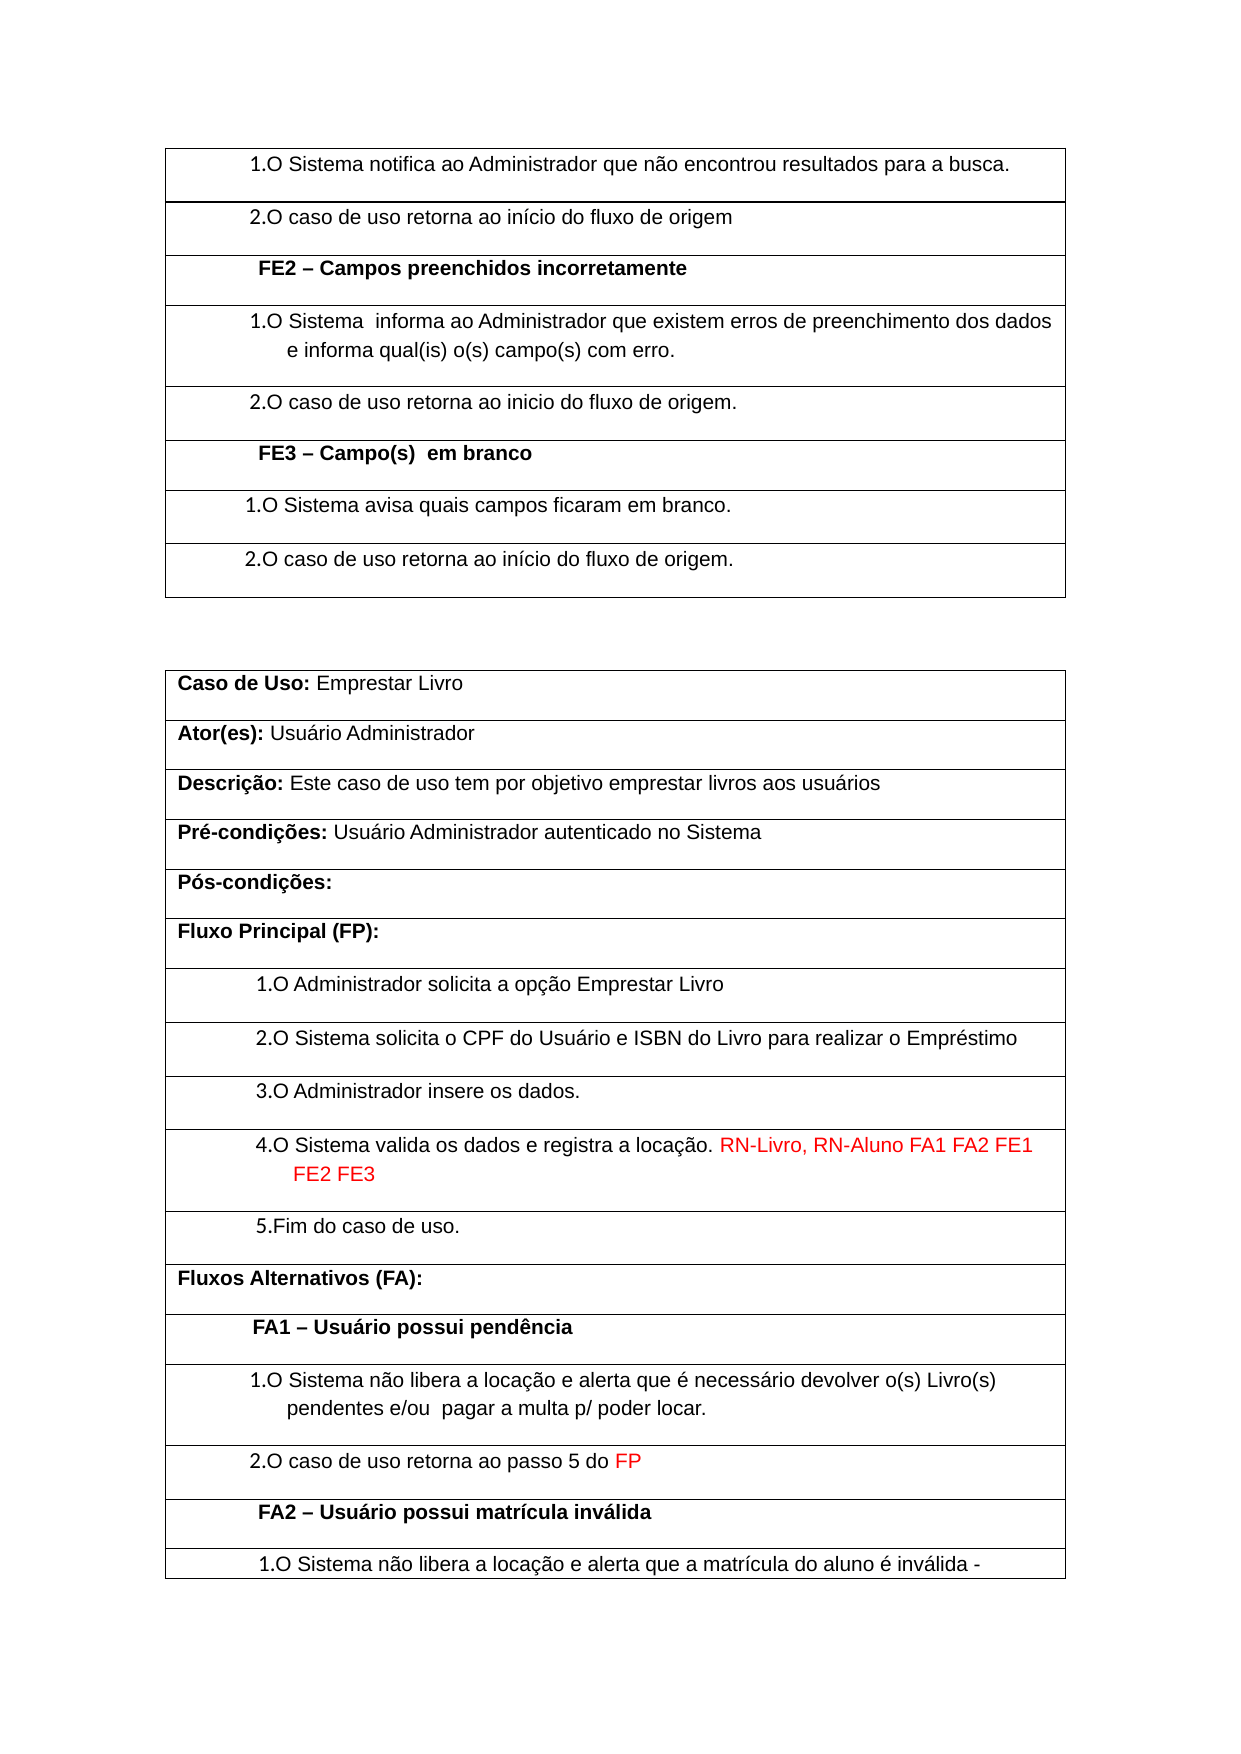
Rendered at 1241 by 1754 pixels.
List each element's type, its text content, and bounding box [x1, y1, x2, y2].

table_cell FA2 – Usuário possui matrícula inválida [166, 1500, 1065, 1548]
table_cell O Sistema solicita o CPF do Usuário e ISBN do Livro para realizar o Empréstimo [166, 1023, 1065, 1076]
table_cell Fluxo Principal (FP): [166, 919, 1065, 968]
table_cell FE3 – Campo(s) em branco [166, 441, 1065, 489]
table_cell O caso de uso retorna ao início do fluxo de origem [166, 203, 1065, 255]
table_cell O Administrador insere os dados. [166, 1077, 1065, 1129]
table_cell O Sistema informa ao Administrador que existem erros de preenchimento dos dados e informa qual(is) o(s) campo(s) com erro. [166, 306, 1065, 386]
table_cell O Sistema não libera a locação e alerta que a matrícula do aluno é inválida [166, 1549, 1065, 1577]
table_cell Fim do caso de uso. [166, 1212, 1065, 1264]
table_cell O caso de uso retorna ao passo 5 do FP [166, 1446, 1065, 1499]
table_cell Descrição: Este caso de uso tem por objetivo emprestar livros aos usuários [166, 770, 1065, 819]
table_cell O Sistema não libera a locação e alerta que é necessário devolver o(s) Livro(s) pendentes e/ou pagar a multa p/ poder locar. [166, 1365, 1065, 1445]
table_cell Ator(es): Usuário Administrador [166, 721, 1065, 769]
table_cell Pós-condições: [166, 870, 1065, 918]
table_cell Fluxos Alternativos (FA): [166, 1265, 1065, 1314]
table_cell FA1 – Usuário possui pendência [166, 1315, 1065, 1364]
table_cell O caso de uso retorna ao inicio do fluxo de origem. [166, 387, 1065, 440]
table_cell FE2 – Campos preenchidos incorretamente [166, 256, 1065, 305]
table_cell O caso de uso retorna ao início do fluxo de origem. [166, 544, 1065, 597]
table_cell O Sistema notifica ao Administrador que não encontrou resultados para a busca. [166, 149, 1065, 201]
table_header Caso de Uso: Emprestar Livro [166, 671, 1065, 719]
table_cell O Sistema avisa quais campos ficaram em branco. [166, 491, 1065, 543]
table_cell O Sistema valida os dados e registra a locação. RN-Livro, RN-Aluno FA1 FA2 FE1 FE2 FE3 [166, 1130, 1065, 1211]
table_cell O Administrador solicita a opção Emprestar Livro [166, 969, 1065, 1022]
table_cell Pré-condições: Usuário Administrador autenticado no Sistema [166, 820, 1065, 869]
